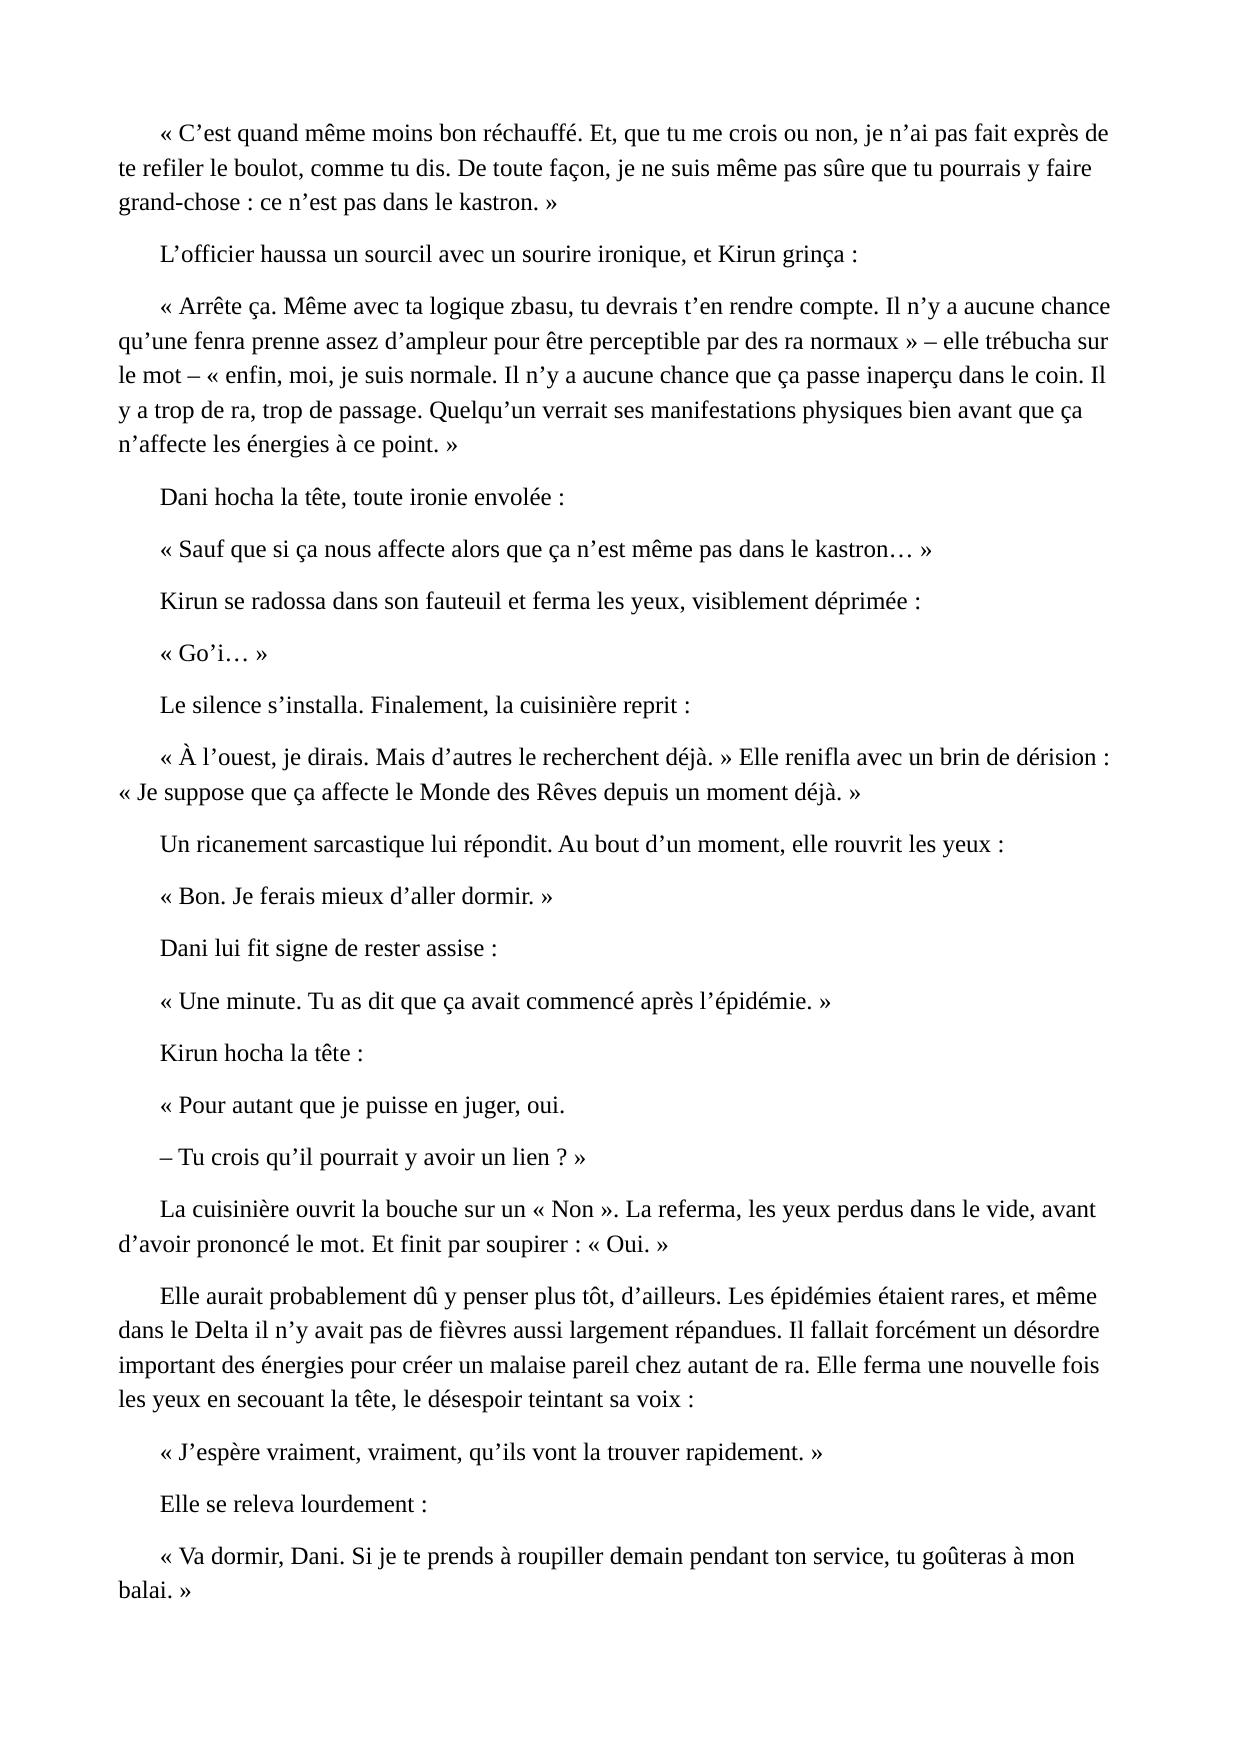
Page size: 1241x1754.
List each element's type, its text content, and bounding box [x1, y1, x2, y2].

text Le silence s’installa. Finalement, la cuisinière reprit : [118, 690, 1122, 719]
text Un ricanement sarcastique lui répondit. Au bout d’un moment, elle rouvrit les yeux : [118, 829, 1122, 858]
text « Va dormir, Dani. Si je te prends à roupiller demain pendant ton service, tu goûteras à mon balai. » [118, 1541, 1122, 1604]
text – Tu crois qu’il pourrait y avoir un lien ? » [118, 1142, 1122, 1171]
text « J’espère vraiment, vraiment, qu’ils vont la trouver rapidement. » [118, 1437, 1122, 1466]
text « Sauf que si ça nous affecte alors que ça n’est même pas dans le kastron… » [118, 534, 1122, 562]
text « À l’ouest, je dirais. Mais d’autres le recherchent déjà. » Elle renifla avec un brin de dérision : « Je suppose que ça affecte le Monde des Rêves depuis un moment déjà. » [118, 742, 1122, 806]
text Kirun se radossa dans son fauteuil et ferma les yeux, visiblement déprimée : [118, 586, 1122, 615]
text La cuisinière ouvrit la bouche sur un « Non ». La referma, les yeux perdus dans le vide, avant d’avoir prononcé le mot. Et finit par soupirer : « Oui. » [118, 1194, 1122, 1258]
text Kirun hocha la tête : [118, 1038, 1122, 1067]
text L’officier haussa un sourcil avec un sourire ironique, et Kirun grinça : [118, 239, 1122, 268]
text Dani lui fit signe de rester assise : [118, 933, 1122, 962]
text « Pour autant que je puisse en juger, oui. [118, 1090, 1122, 1119]
text « Go’i… » [118, 638, 1122, 667]
text « Arrête ça. Même avec ta logique zbasu, tu devrais t’en rendre compte. Il n’y a aucune chance qu’une fenra prenne assez d’ampleur pour être perceptible par des ra normaux » – elle trébucha sur le mot – « enfin, moi, je suis normale. Il n’y a aucune chance que ça passe inaperçu dans le coin. Il y a trop de ra, trop de passage. Quelqu’un verrait ses manifestations physiques bien avant que ça n’affecte les énergies à ce point. » [118, 291, 1122, 458]
text Elle aurait probablement dû y penser plus tôt, d’ailleurs. Les épidémies étaient rares, et même dans le Delta il n’y avait pas de fièvres aussi largement répandues. Il fallait forcément un désordre important des énergies pour créer un malaise pareil chez autant de ra. Elle ferma une nouvelle fois les yeux en secouant la tête, le désespoir teintant sa voix : [118, 1281, 1122, 1413]
text « C’est quand même moins bon réchauffé. Et, que tu me crois ou non, je n’ai pas fait exprès de te refiler le boulot, comme tu dis. De toute façon, je ne suis même pas sûre que tu pourrais y faire grand-chose : ce n’est pas dans le kastron. » [118, 118, 1122, 216]
text « Bon. Je ferais mieux d’aller dormir. » [118, 881, 1122, 910]
text « Une minute. Tu as dit que ça avait commencé après l’épidémie. » [118, 986, 1122, 1014]
text Dani hocha la tête, toute ironie envolée : [118, 482, 1122, 510]
text Elle se releva lourdement : [118, 1489, 1122, 1518]
